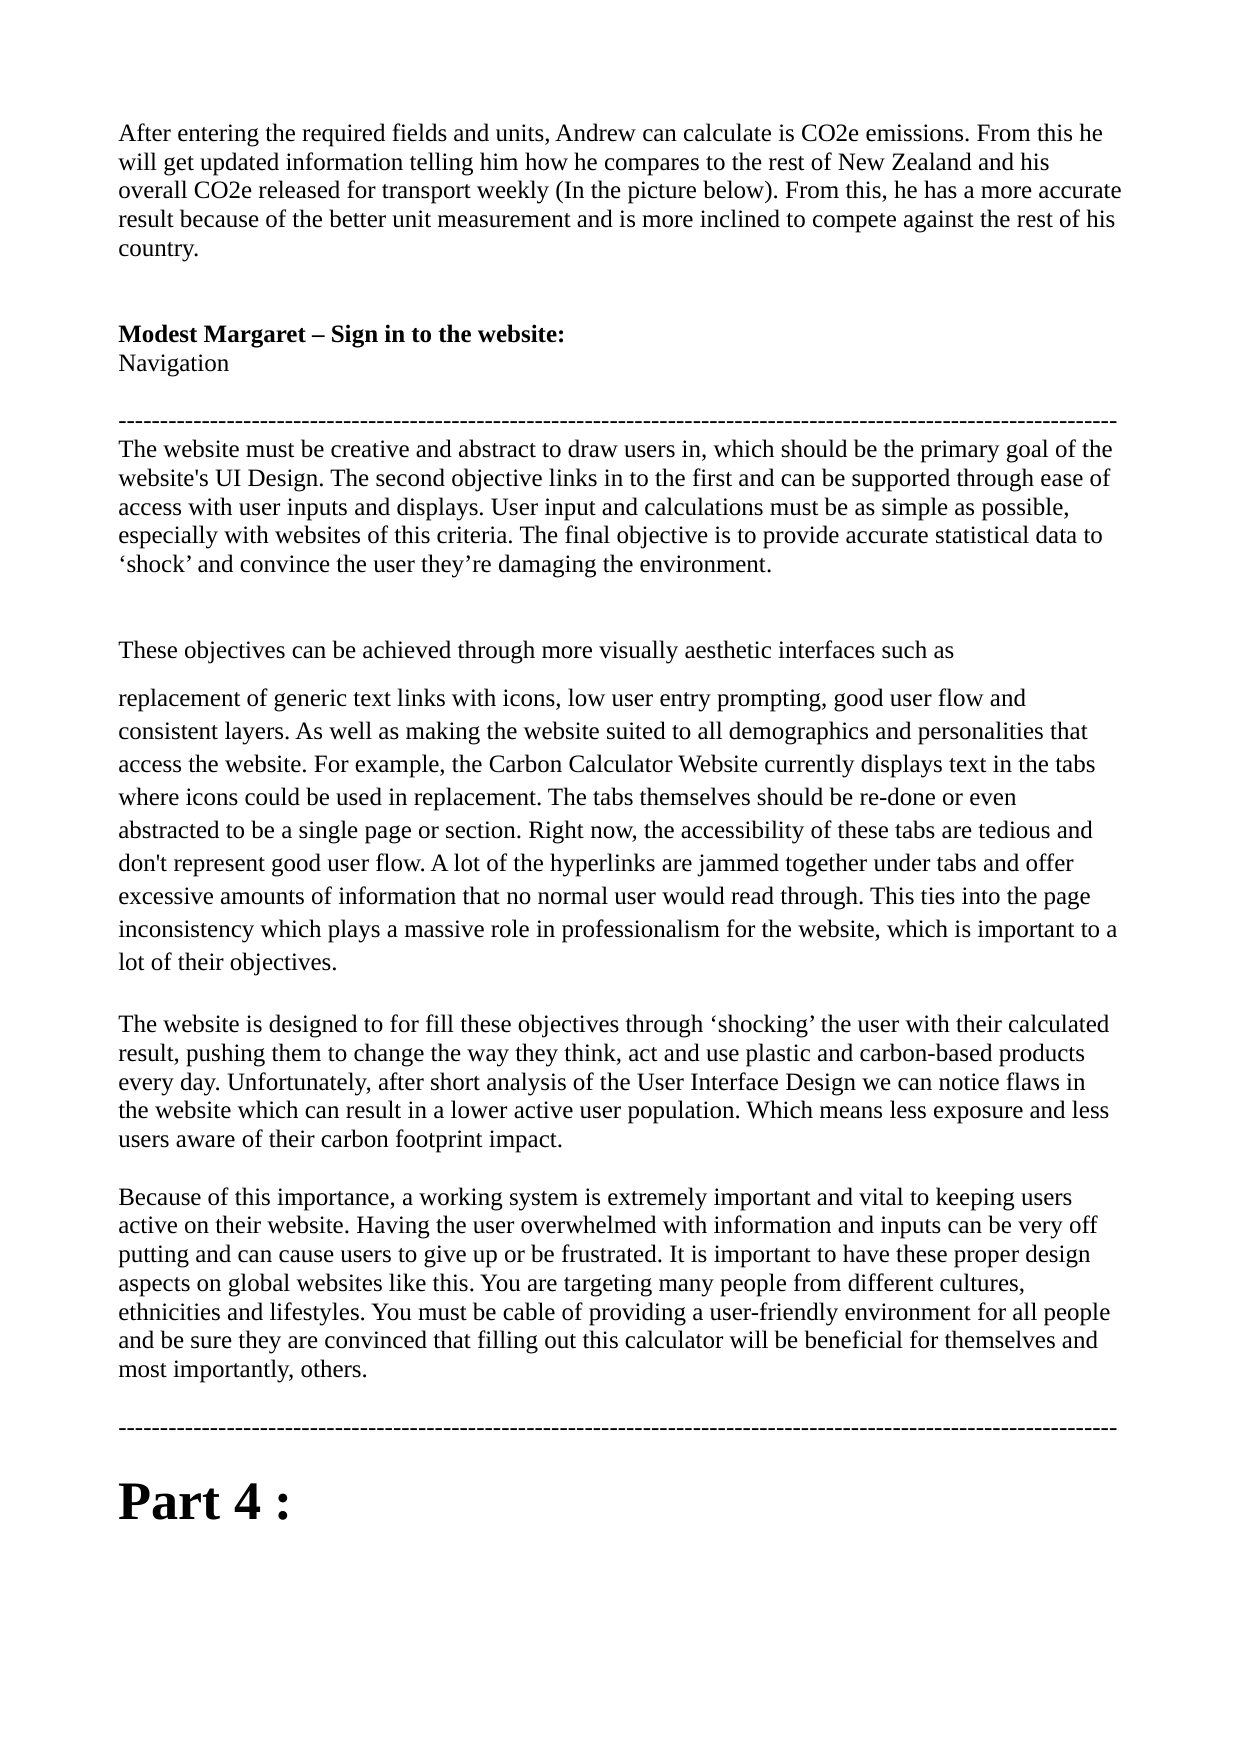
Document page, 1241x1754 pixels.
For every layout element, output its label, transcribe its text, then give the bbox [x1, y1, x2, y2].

text The website must be creative and abstract to draw users in, which should be the primary goal of the website's UI Design. The second objective links in to the first and can be supported through ease of access with user inputs and displays. User input and calculations must be as simple as possible, especially with websites of this criteria. The final objective is to provide accurate statistical data to ‘shock’ and convince the user they’re damaging the environment. [118, 434, 1122, 578]
text replacement of generic text links with icons, low user entry prompting, good user flow and consistent layers. As well as making the website suited to all demographics and personalities that access the website. For example, the Carbon Calculator Website currently displays text in the tabs where icons could be used in replacement. The tabs themselves should be re-done or even abstracted to be a single page or section. Right now, the accessibility of these tabs are tedious and don't represent good user flow. A lot of the hyperlinks are jammed together under tabs and offer excessive amounts of information that no normal user would read through. This ties into the page inconsistency which plays a massive role in professionalism for the website, which is important to a lot of their objectives. [118, 683, 1122, 976]
text ------------------------------------------------------------------------------------------------------------------------ [118, 406, 1122, 434]
text Modest Margaret – Sign in to the website: [118, 319, 1122, 348]
text The website is designed to for fill these objectives through ‘shocking’ the user with their calculated result, pushing them to change the way they think, act and use plastic and carbon-based products every day. Unfortunately, after short analysis of the User Interface Design we can notice flaws in the website which can result in a lower active user population. Which means less exposure and less users aware of their carbon footprint impact. [118, 1009, 1122, 1153]
text Part 4 : [118, 1469, 1122, 1531]
text Because of this importance, a working system is extremely important and vital to keeping users active on their website. Having the user overwhelmed with information and inputs can be very off putting and can cause users to give up or be frustrated. It is important to have these proper design aspects on global websites like this. You are targeting many people from different cultures, ethnicities and lifestyles. You must be cable of providing a user-friendly environment for all people and be sure they are convinced that filling out this calculator will be beneficial for themselves and most importantly, others. [118, 1182, 1122, 1383]
text After entering the required fields and units, Andrew can calculate is CO2e emissions. From this he will get updated information telling him how he compares to the rest of New Zealand and his overall CO2e released for transport weekly (In the picture below). From this, he has a more accurate result because of the better unit measurement and is more inclined to compete against the rest of his country. [118, 118, 1122, 262]
text Navigation [118, 348, 1122, 377]
text These objectives can be achieved through more visually aesthetic interfaces such as [118, 636, 1122, 664]
text ------------------------------------------------------------------------------------------------------------------------ [118, 1412, 1122, 1440]
